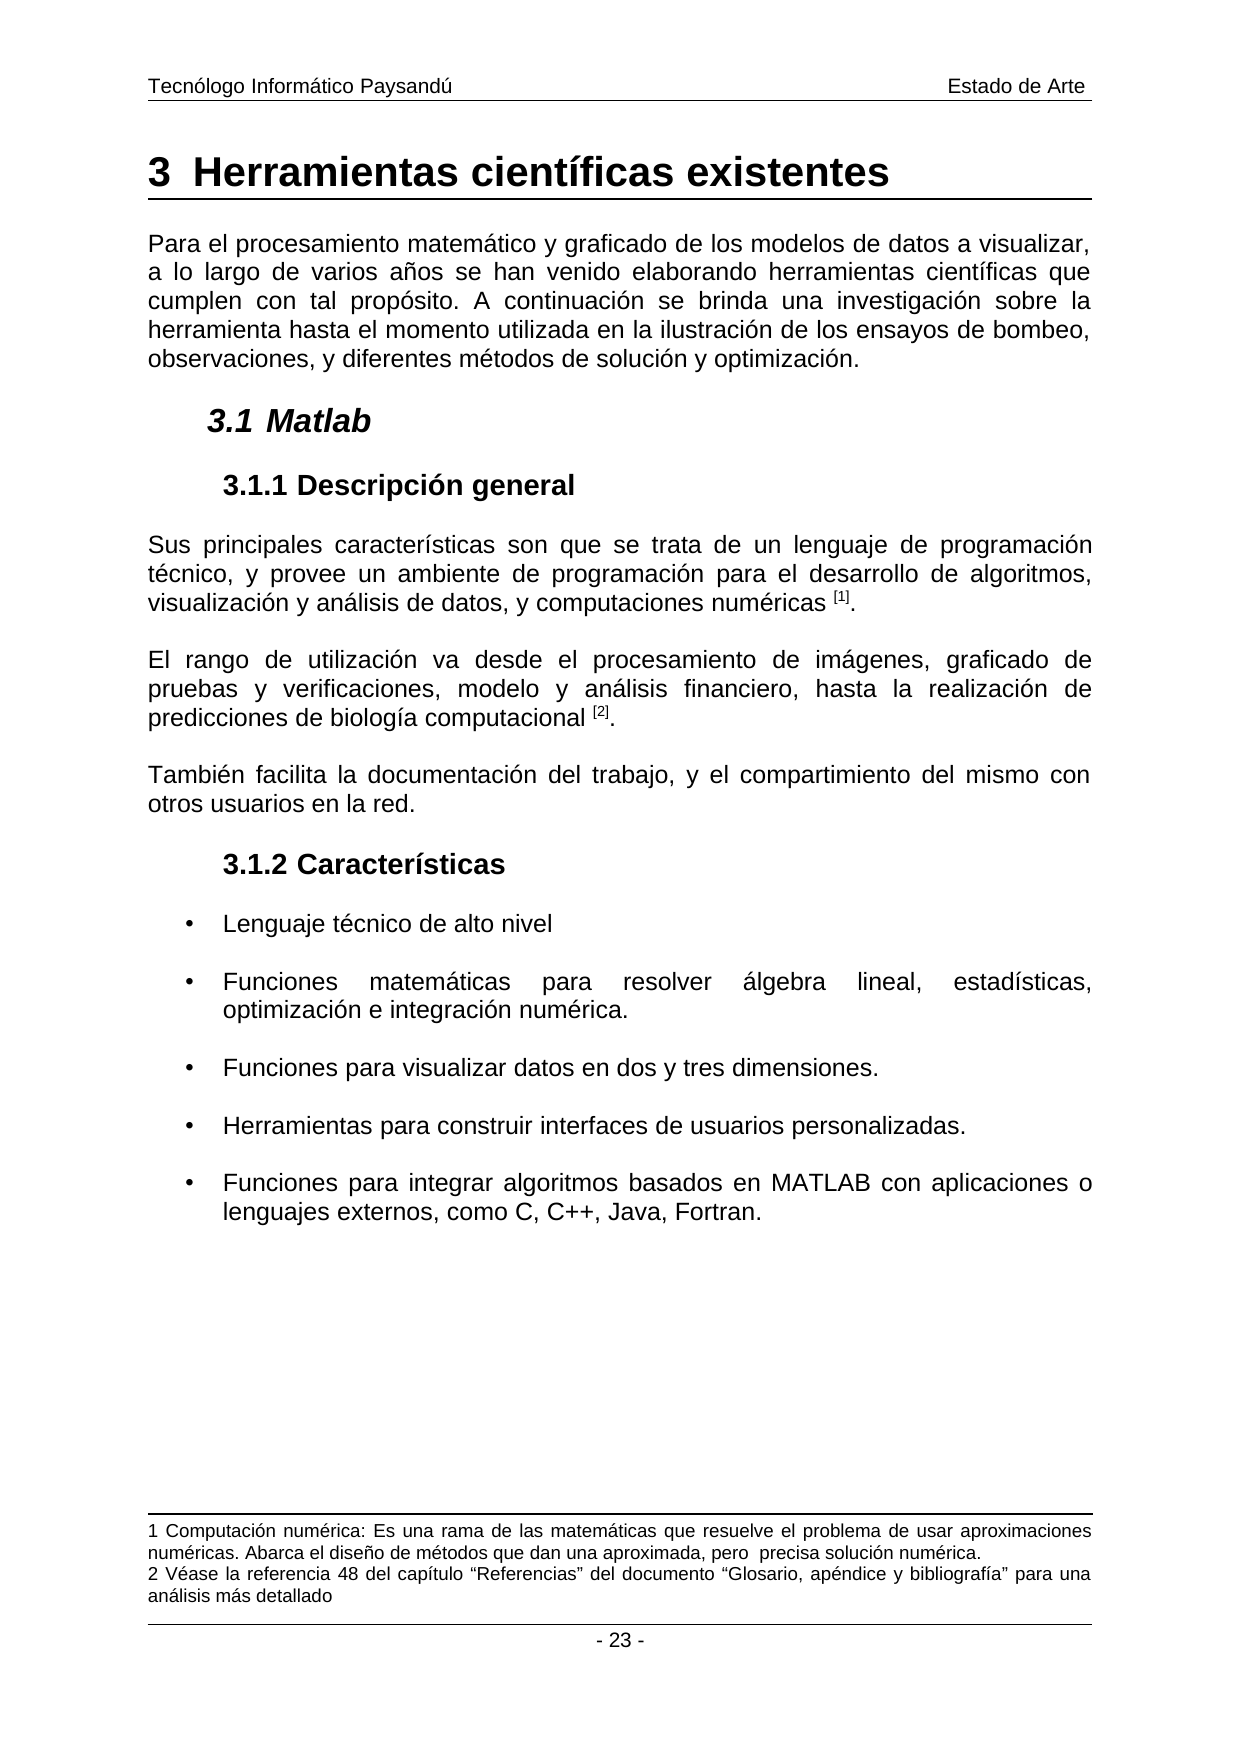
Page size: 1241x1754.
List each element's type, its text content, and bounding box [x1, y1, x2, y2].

text Computación numérica: Es una rama de las matemáticas que resuelve el problema de usar aproximaciones numéricas. Abarca el diseño de métodos que dan una aproximada, pero precisa solución numérica. [148, 1520, 1092, 1563]
list Herramientas para construir interfaces de usuarios personalizadas. [185, 1111, 1092, 1139]
text El rango de utilización va desde el procesamiento de imágenes, graficado de pruebas y verificaciones, modelo y análisis financiero, hasta la realización de predicciones de biología computacional []. [148, 646, 1092, 732]
subtitle Características [223, 847, 1092, 880]
list Lenguaje técnico de alto nivel [185, 909, 1092, 938]
text Para el procesamiento matemático y graficado de los modelos de datos a visualizar, a lo largo de varios años se han venido elaborando herramientas científicas que cumplen con tal propósito. A continuación se brinda una investigación sobre la herramienta hasta el momento utilizada en la ilustración de los ensayos de bombeo, observaciones, y diferentes métodos de solución y optimización. [148, 228, 1092, 372]
text Véase la referencia 48 del capítulo “Referencias” del documento “Glosario, apéndice y bibliografía” para una análisis más detallado [148, 1563, 1092, 1606]
list Funciones matemáticas para resolver álgebra lineal, estadísticas, optimización e integración numérica. [185, 967, 1092, 1024]
text Sus principales características son que se trata de un lenguaje de programación técnico, y provee un ambiente de programación para el desarrollo de algoritmos, visualización y análisis de datos, y computaciones numéricas []. [148, 531, 1092, 617]
subtitle Herramientas científicas existentes [148, 148, 1092, 198]
list Funciones para integrar algoritmos basados en MATLAB con aplicaciones o lenguajes externos, como C, C++, Java, Fortran. [185, 1168, 1092, 1226]
text También facilita la documentación del trabajo, y el compartimiento del mismo con otros usuarios en la red. [148, 761, 1092, 818]
subtitle Matlab [207, 401, 1092, 439]
subtitle Descripción general [223, 468, 1092, 502]
list Funciones para visualizar datos en dos y tres dimensiones. [185, 1053, 1092, 1082]
